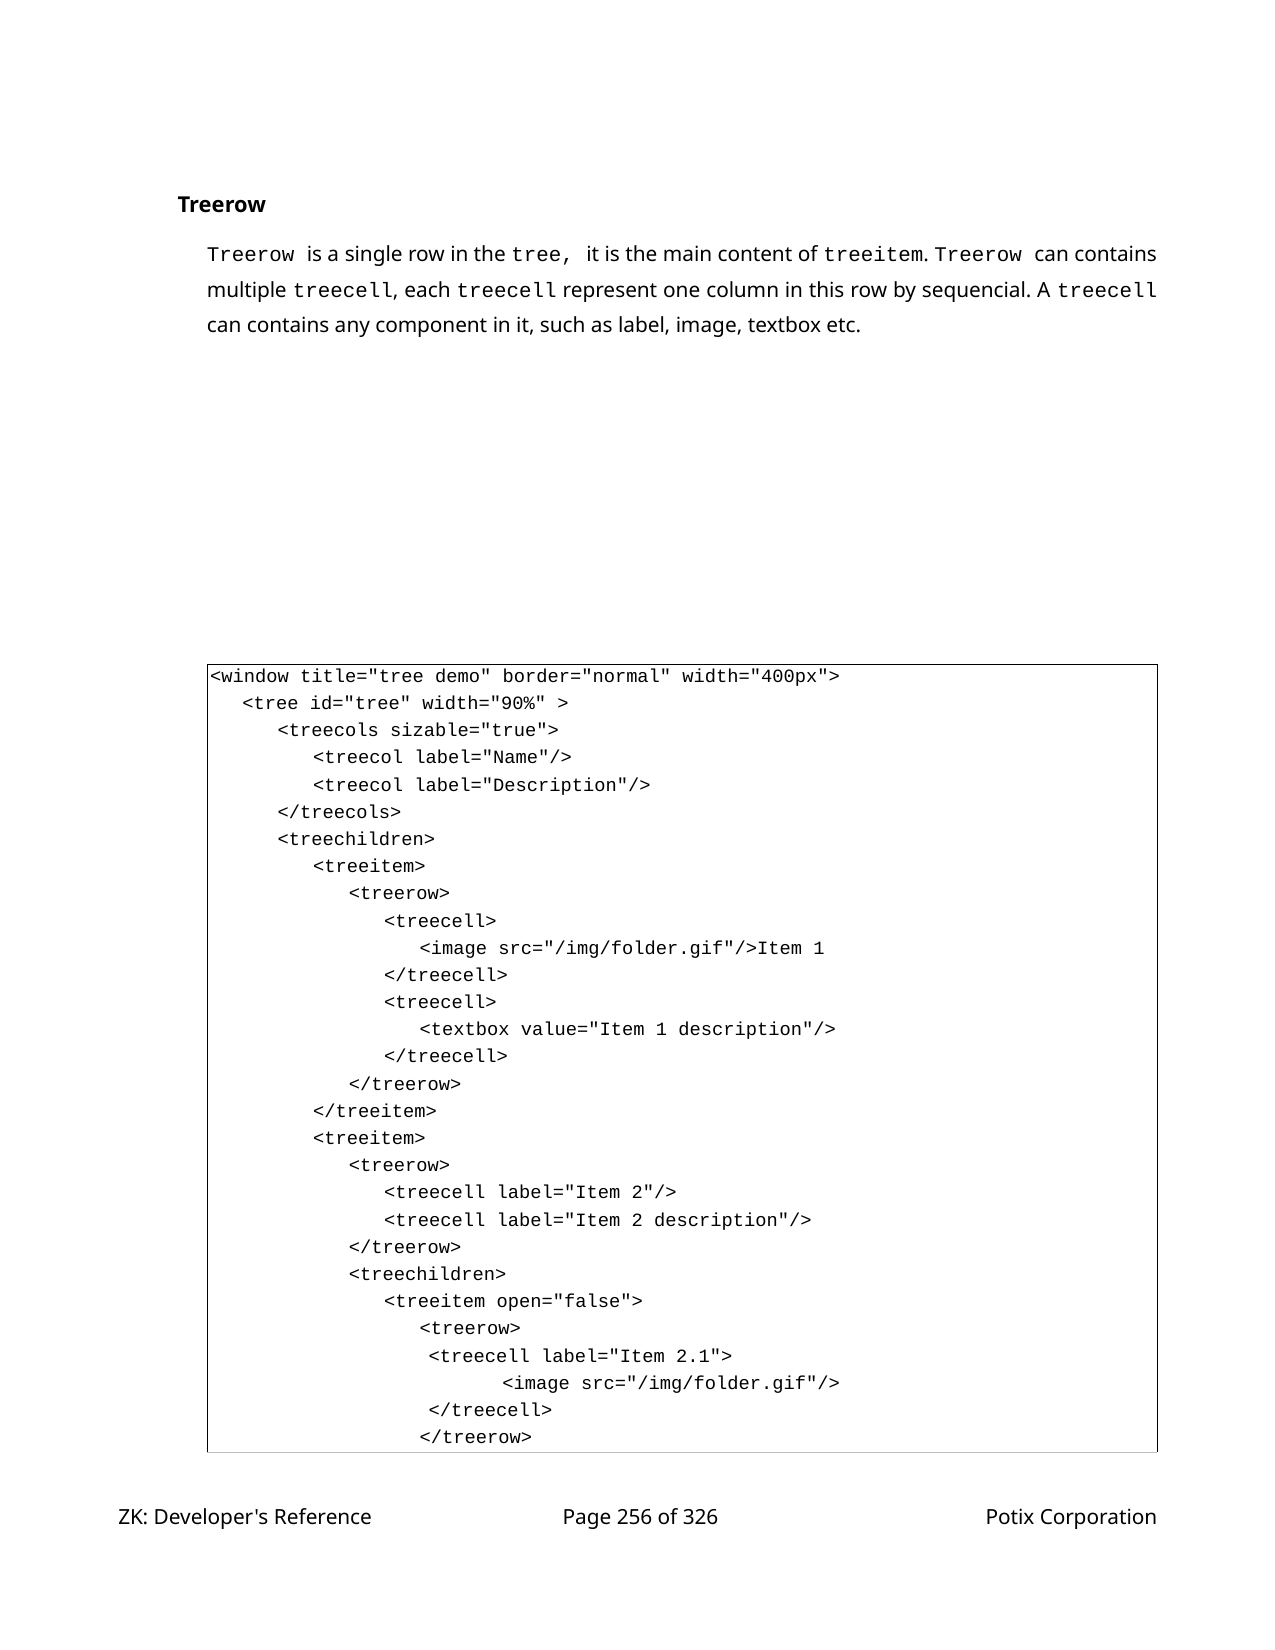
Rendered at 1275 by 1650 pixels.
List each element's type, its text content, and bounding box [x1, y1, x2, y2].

text <treeitem> [208, 1126, 1157, 1150]
text <tree id="tree" width="90%" > [208, 691, 1157, 715]
text <treecol label="Description"/> [208, 772, 1157, 797]
text </treeitem> [208, 1099, 1157, 1123]
text </treerow> [208, 1425, 1157, 1452]
text </treecell> [208, 963, 1157, 987]
text </treecell> [208, 1044, 1157, 1069]
text </treerow> [208, 1235, 1157, 1259]
text <treerow> [208, 881, 1157, 906]
text <treerow> [208, 1153, 1157, 1177]
text <treecol label="Name"/> [208, 745, 1157, 769]
text </treecell> [208, 1398, 1157, 1422]
text </treecols> [208, 800, 1157, 824]
text <treecell> [208, 990, 1157, 1014]
text </treerow> [208, 1072, 1157, 1096]
text <treecell> [208, 908, 1157, 933]
text <treecols sizable="true"> [208, 718, 1157, 742]
text <window title="tree demo" border="normal" width="400px"> [208, 665, 1157, 688]
text Treerow is a single row in the tree, it is the main content of treeitem. Treerow can contains multiple treecell, each treecell represent one column in this row by sequencial. A treecell can contains any component in it, such as label, image, textbox etc. [207, 239, 1157, 339]
text <treecell label="Item 2 description"/> [208, 1207, 1157, 1232]
text <treecell label="Item 2"/> [208, 1180, 1157, 1204]
text <image src="/img/folder.gif"/> [208, 1371, 1157, 1395]
text <treechildren> [208, 1262, 1157, 1286]
text <treeitem open="false"> [208, 1289, 1157, 1313]
text <treerow> [208, 1316, 1157, 1341]
text <treecell label="Item 2.1"> [208, 1343, 1157, 1368]
text <textbox value="Item 1 description"/> [208, 1017, 1157, 1041]
text <treeitem> [208, 854, 1157, 878]
text <image src="/img/folder.gif"/>Item 1 [208, 936, 1157, 960]
text <treechildren> [208, 827, 1157, 851]
subtitle Treerow [177, 189, 1157, 219]
